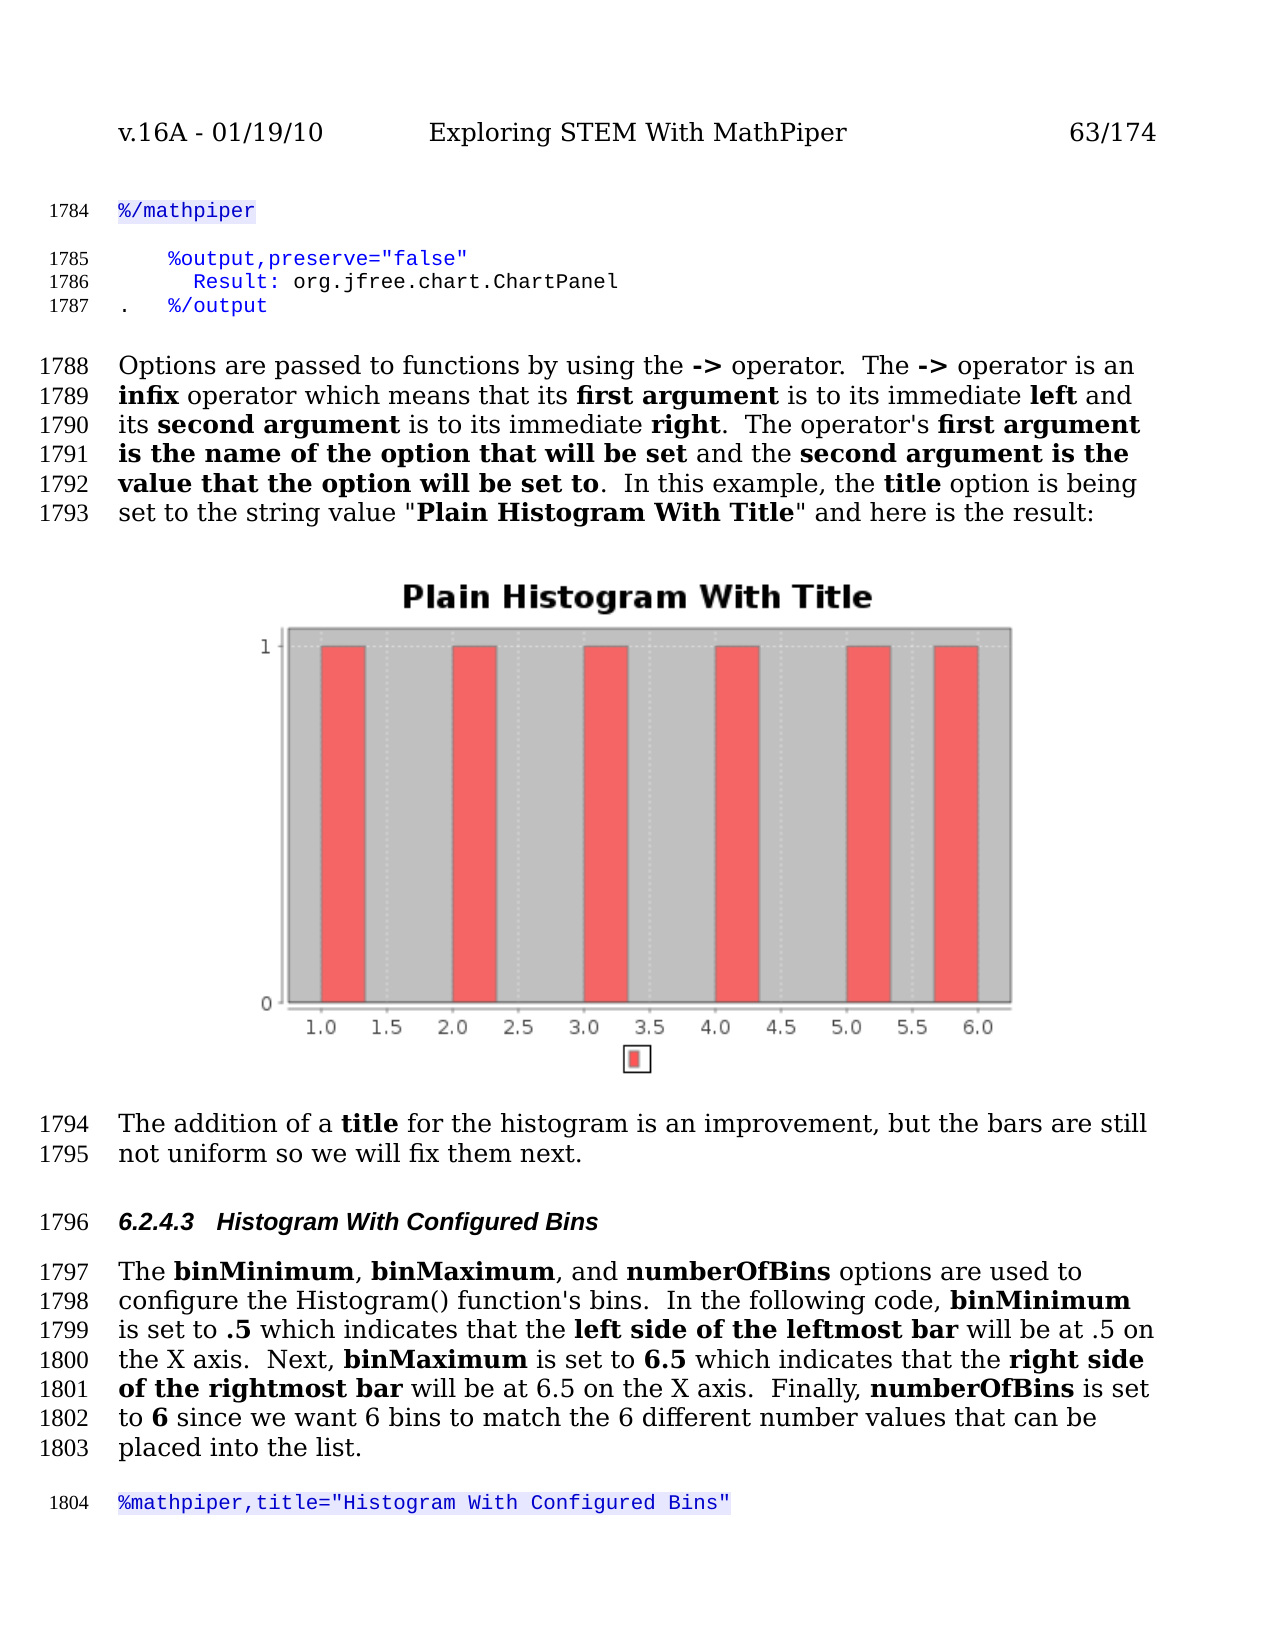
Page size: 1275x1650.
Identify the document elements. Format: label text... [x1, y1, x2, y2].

text Result: org.jfree.chart.ChartPanel [118, 271, 1157, 295]
text %output,preserve="false" [118, 248, 1157, 271]
text . %/output [118, 295, 1157, 319]
text %mathpiper,title="Histogram With Configured Bins" [118, 1492, 1157, 1515]
picture [245, 577, 1030, 1075]
text The binMinimum, binMaximum, and numberOfBins options are used to configure the Histogram() function's bins. In the following code, binMinimum is set to .5 which indicates that the left side of the leftmost bar will be at .5 on the X axis. Next, binMaximum is set to 6.5 which indicates that the right side of the rightmost bar will be at 6.5 on the X axis. Finally, numberOfBins is set to 6 since we want 6 bins to match the 6 different number values that can be placed into the list. [118, 1257, 1157, 1462]
text The addition of a title for the histogram is an improvement, but the bars are still not uniform so we will fix them next. [118, 1109, 1157, 1168]
text Options are passed to functions by using the -> operator. The -> operator is an infix operator which means that its first argument is to its immediate left and its second argument is to its immediate right. The operator's first argument is the name of the option that will be set and the second argument is the value that the option will be set to. In this example, the title option is being set to the string value "Plain Histogram With Title" and here is the result: [118, 351, 1157, 527]
subtitle Histogram With Configured Bins [118, 1207, 1157, 1236]
text %/mathpiper [118, 200, 1157, 224]
